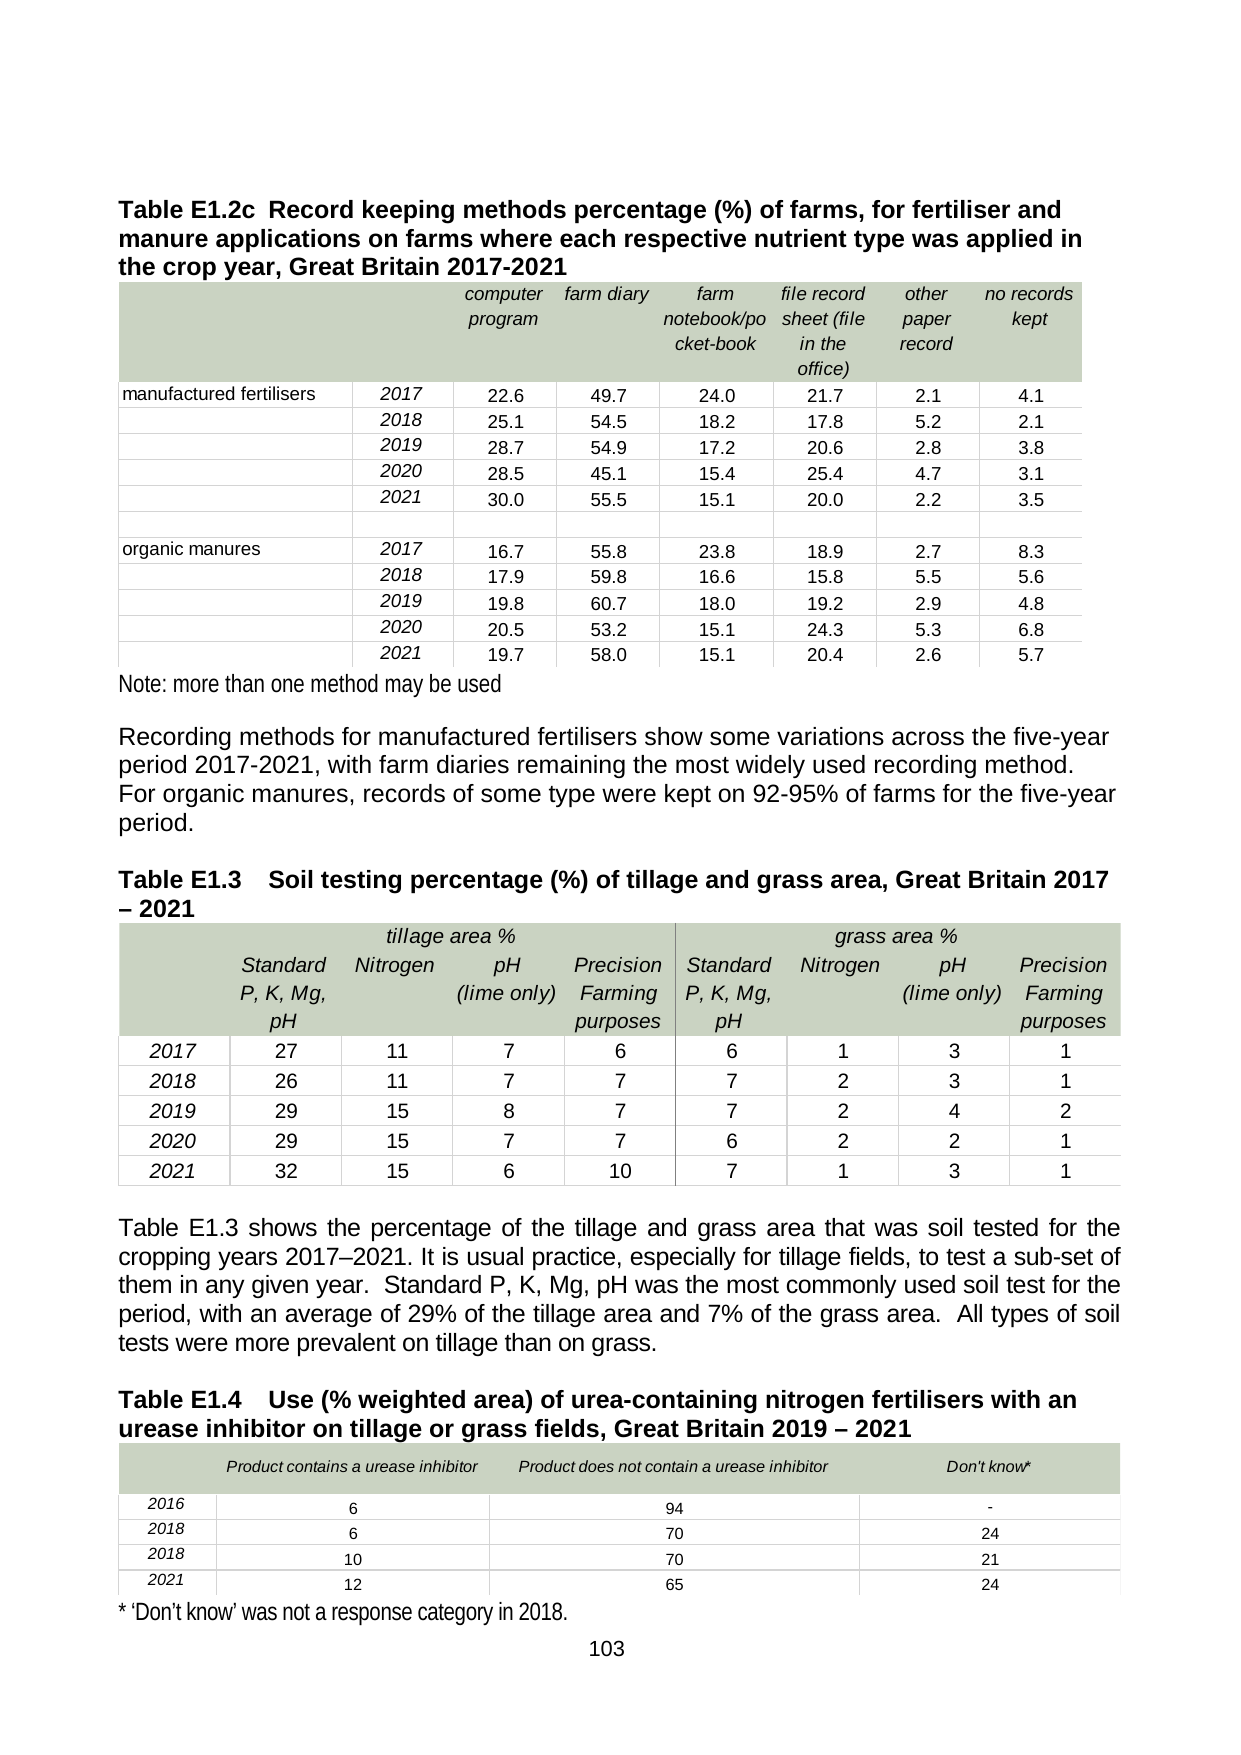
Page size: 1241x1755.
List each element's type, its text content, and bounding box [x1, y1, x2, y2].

text Recording methods for manufactured fertilisers show some variations across the five-year period 2017-2021, with farm diaries remaining the most widely used recording method. For organic manures, records of some type were kept on 92-95% of farms for the five-year period. [118, 721, 1122, 836]
text Note: more than one method may be used [118, 669, 1122, 697]
subtitle Table E1.4 Use (% weighted area) of urea-containing nitrogen fertilisers with an urease inhibitor on tillage or grass fields, Great Britain 2019 – 2021 [118, 1385, 1122, 1443]
subtitle Table E1.3 Soil testing percentage (%) of tillage and grass area, Great Britain 2017 – 2021 [118, 865, 1122, 923]
text Table E1.3 shows the percentage of the tillage and grass area that was soil tested for the cropping years 2017–2021. It is usual practice, especially for tillage fields, to test a sub-set of them in any given year. Standard P, K, Mg, pH was the most commonly used soil test for the period, with an average of 29% of the tillage area and 7% of the grass area. All types of soil tests were more prevalent on tillage than on grass. [118, 1213, 1122, 1357]
text * ‘Don’t know’ was not a response category in 2018. [118, 1597, 1122, 1625]
subtitle Table E1.2c Record keeping methods percentage (%) of farms, for fertiliser and manure applications on farms where each respective nutrient type was applied in the crop year, Great Britain 2017-2021 [118, 195, 1122, 281]
